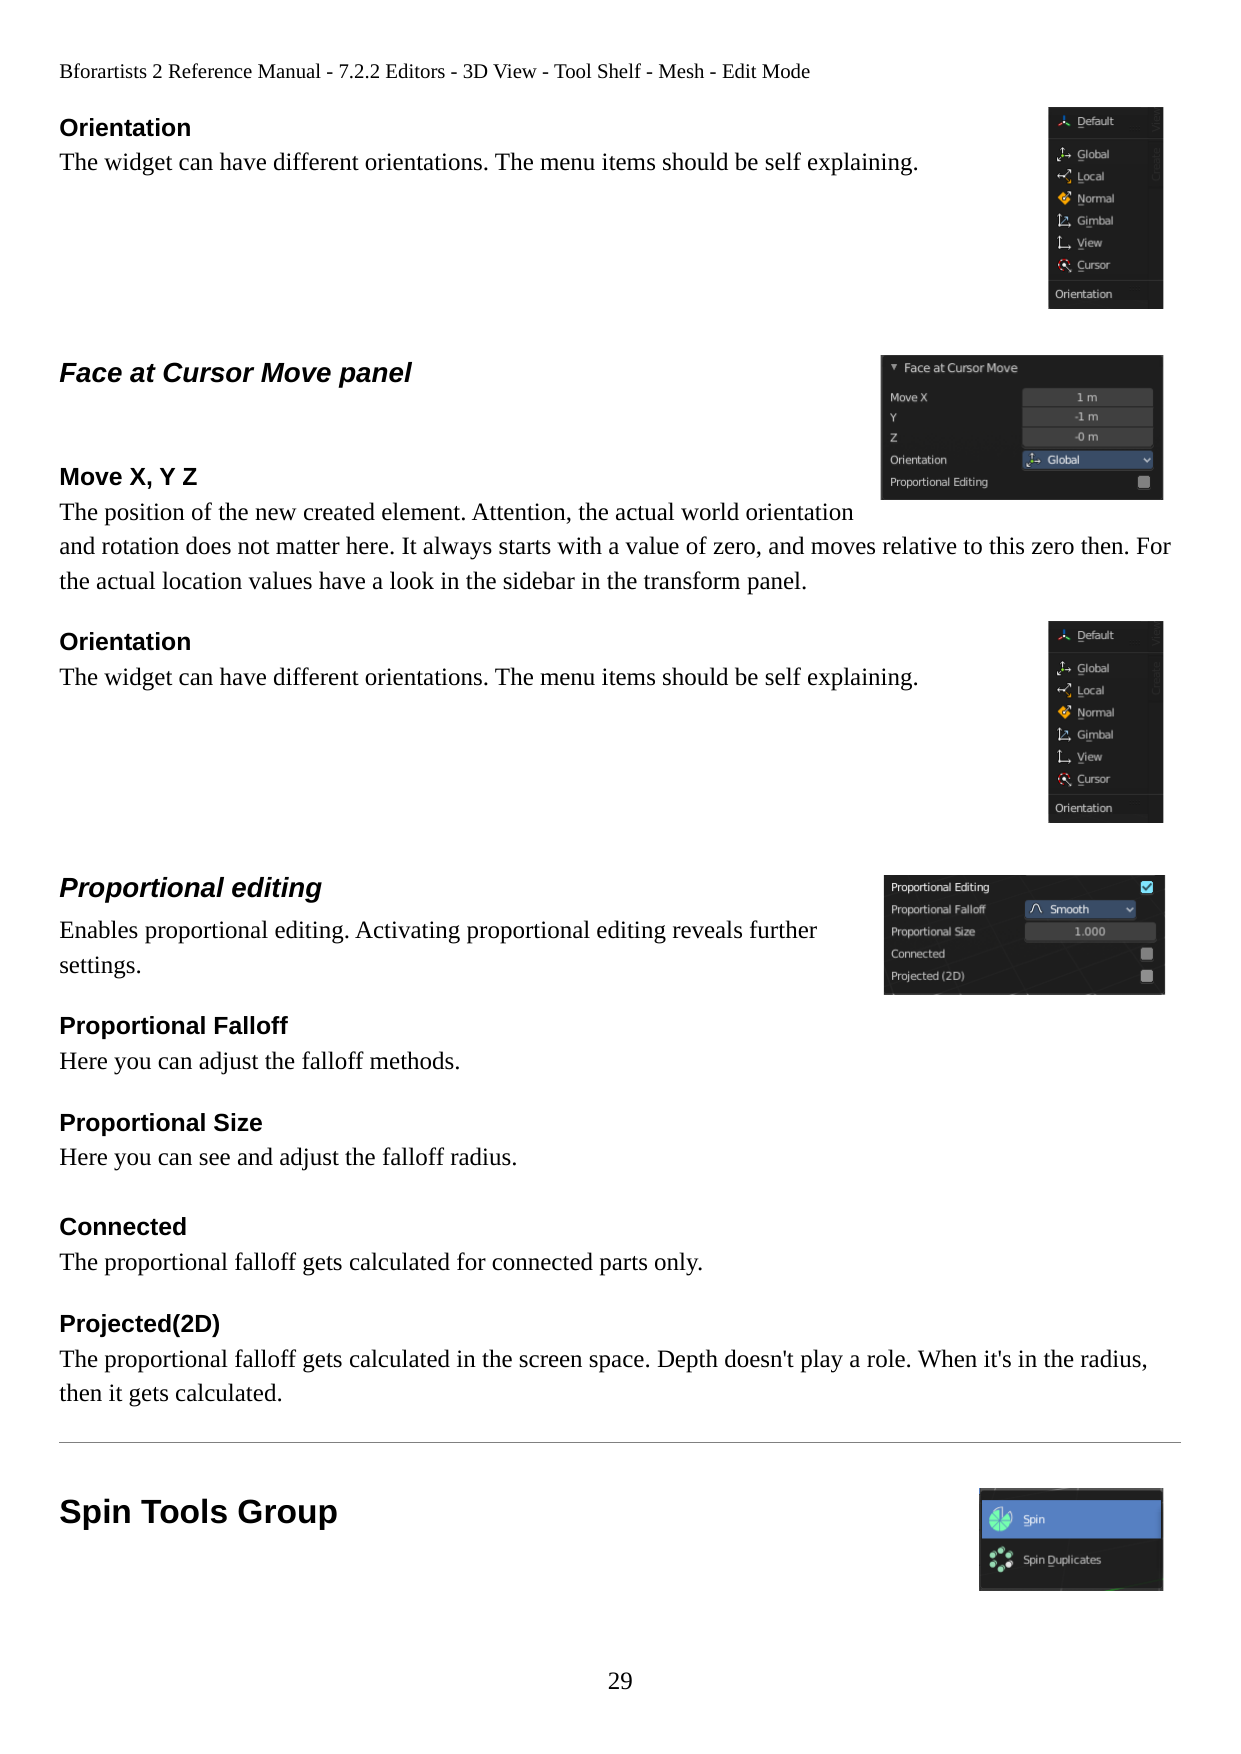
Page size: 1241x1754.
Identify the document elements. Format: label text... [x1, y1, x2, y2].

subtitle Move X, Y Z [59, 462, 880, 491]
subtitle Orientation [59, 627, 1048, 656]
picture [1048, 621, 1164, 823]
subtitle Connected [59, 1212, 1181, 1241]
text Here you can see and adjust the falloff radius. [59, 1142, 1181, 1171]
subtitle [1164, 1492, 1181, 1531]
subtitle Proportional editing [59, 871, 1181, 903]
subtitle Projected(2D) [59, 1309, 1181, 1337]
text The proportional falloff gets calculated in the screen space. Depth doesn't play a role. When it's in the radius, then it gets calculated. [59, 1344, 1181, 1407]
subtitle [1164, 627, 1181, 656]
text The widget can have different orientations. The menu items should be self explaining. [59, 147, 1048, 176]
subtitle Proportional Falloff [59, 1011, 1181, 1040]
picture [979, 1488, 1164, 1591]
text Here you can adjust the falloff methods. [59, 1046, 1181, 1075]
picture [880, 355, 1164, 500]
subtitle [1164, 462, 1181, 491]
subtitle Proportional Size [59, 1108, 1181, 1136]
text Enables proportional editing. Activating proportional editing reveals further settings. [59, 915, 883, 978]
subtitle [1164, 113, 1181, 141]
text The widget can have different orientations. The menu items should be self explaining. [59, 662, 1048, 691]
subtitle Face at Cursor Move panel [59, 356, 880, 388]
picture [1048, 107, 1164, 309]
subtitle Spin Tools Group [59, 1492, 979, 1531]
text The proportional falloff gets calculated for connected parts only. [59, 1247, 1181, 1276]
subtitle Orientation [59, 113, 1048, 141]
subtitle [1164, 356, 1181, 388]
picture [883, 875, 1166, 995]
text The position of the new created element. Attention, the actual world orientation and rotation does not matter here. It always starts with a value of zero, and moves relative to this zero then. For the actual location values have a look in the sidebar in the transform panel. [59, 497, 1181, 594]
